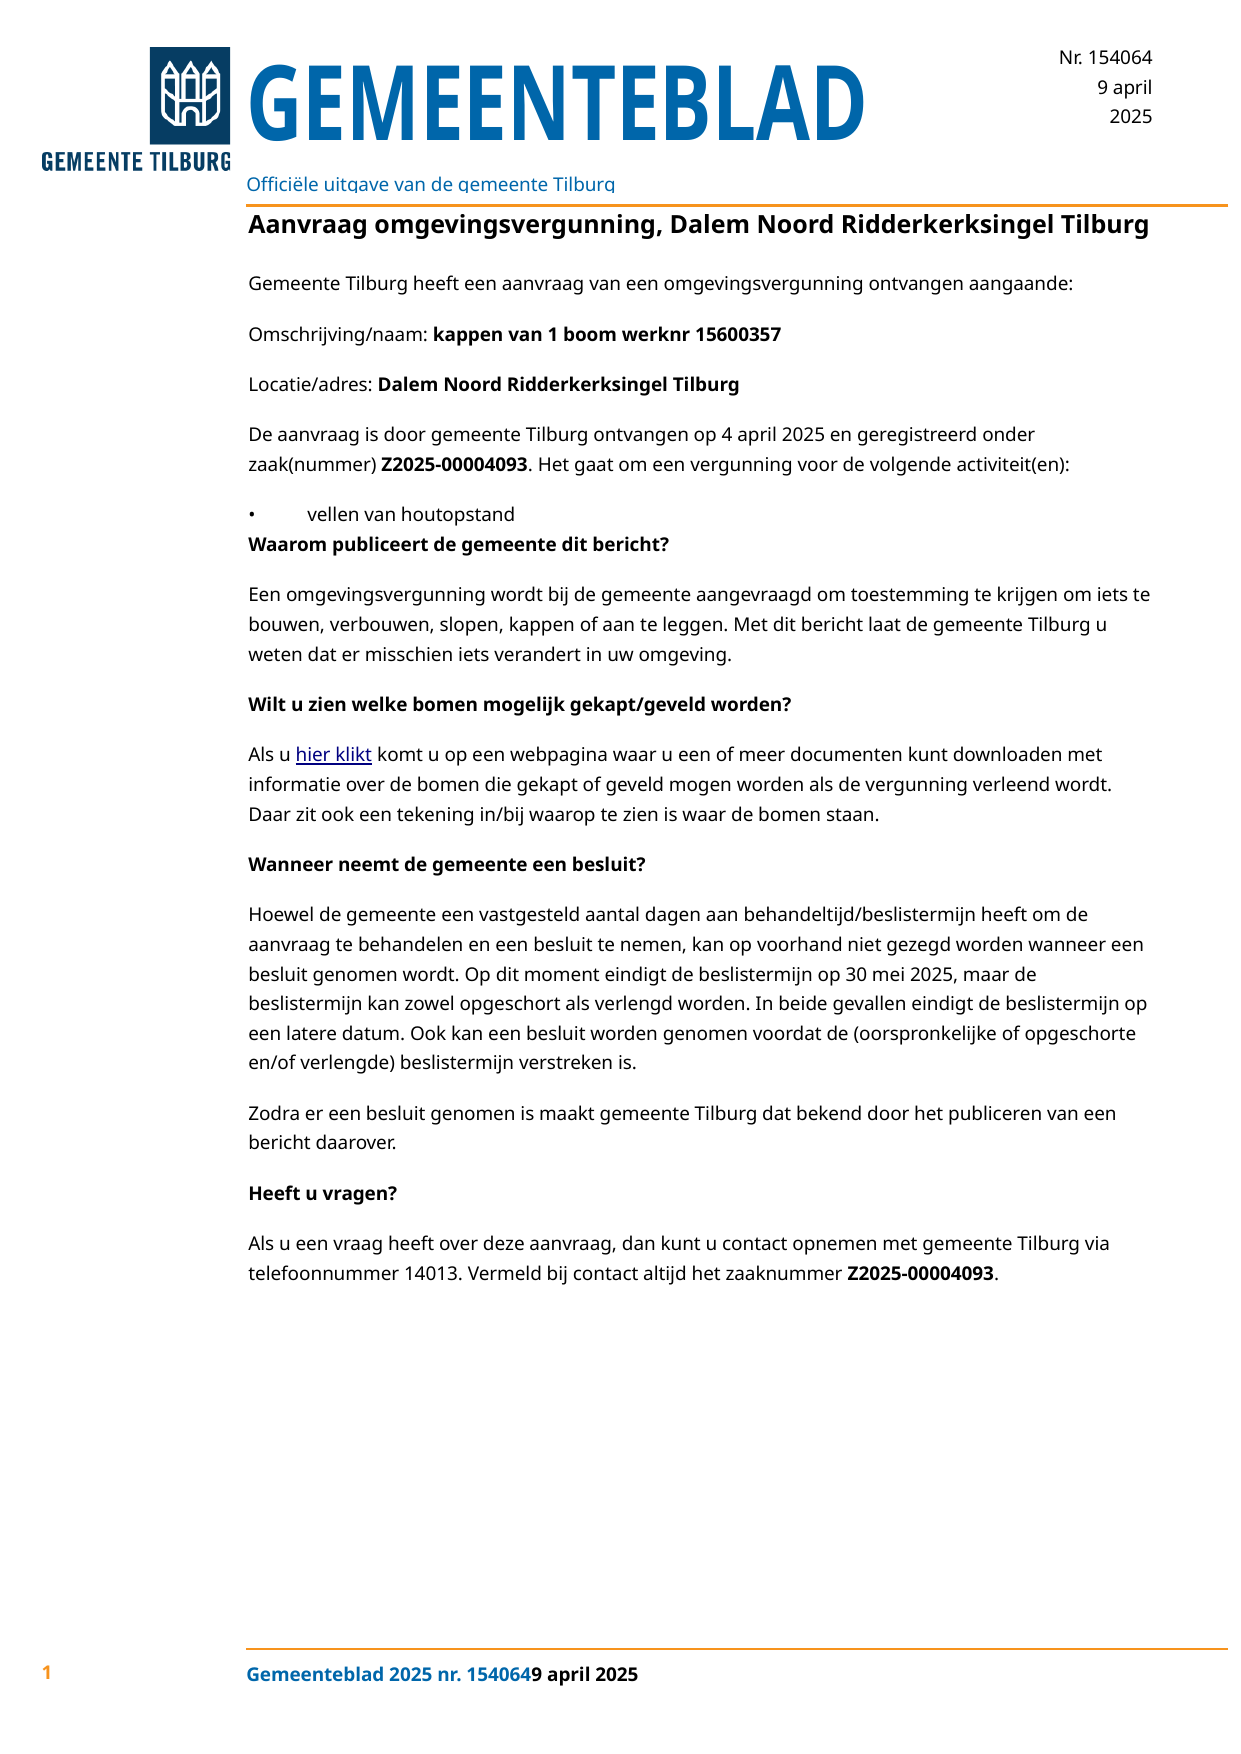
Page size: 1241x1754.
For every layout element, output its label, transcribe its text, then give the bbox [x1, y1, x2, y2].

text Zodra er een besluit genomen is maakt gemeente Tilburg dat bekend door het publiceren van een bericht daarover. [248, 1100, 1152, 1155]
text De aanvraag is door gemeente Tilburg ontvangen op 4 april 2025 en geregistreerd onder zaak(nummer) Z2025-00004093. Het gaat om een vergunning voor de volgende activiteit(en): [248, 422, 1152, 477]
list vellen van houtopstand [248, 502, 1152, 527]
text Wanneer neemt de gemeente een besluit? [248, 851, 1152, 877]
text Gemeente Tilburg heeft een aanvraag van een omgevingsvergunning ontvangen aangaande: [248, 270, 1152, 296]
text Als u een vraag heeft over deze aanvraag, dan kunt u contact opnemen met gemeente Tilburg via telefoonnummer 14013. Vermeld bij contact altijd het zaaknummer Z2025-00004093. [248, 1230, 1152, 1286]
text Omschrijving/naam: kappen van 1 boom werknr 15600357 [248, 321, 1152, 346]
text Heeft u vragen? [248, 1180, 1152, 1206]
text Aanvraag omgevingsvergunning, Dalem Noord Ridderkerksingel Tilburg [248, 207, 1152, 241]
text Als u hier klikt komt u op een webpagina waar u een of meer documenten kunt downloaden met informatie over de bomen die gekapt of geveld mogen worden als de vergunning verleend wordt. Daar zit ook een tekening in/bij waarop te zien is waar de bomen staan. [248, 742, 1152, 826]
text Een omgevingsvergunning wordt bij de gemeente aangevraagd om toestemming te krijgen om iets te bouwen, verbouwen, slopen, kappen of aan te leggen. Met dit bericht laat de gemeente Tilburg u weten dat er misschien iets verandert in uw omgeving. [248, 582, 1152, 666]
text Wilt u zien welke bomen mogelijk gekapt/geveld worden? [248, 691, 1152, 717]
text Waarom publiceert de gemeente dit bericht? [248, 531, 1152, 557]
picture [41, 47, 231, 172]
text Hoewel de gemeente een vastgesteld aantal dagen aan behandeltijd/beslistermijn heeft om de aanvraag te behandelen en een besluit te nemen, kan op voorhand niet gezegd worden wanneer een besluit genomen wordt. Op dit moment eindigt de beslistermijn op 30 mei 2025, maar de beslistermijn kan zowel opgeschort als verlengd worden. In beide gevallen eindigt de beslistermijn op een latere datum. Ook kan een besluit worden genomen voordat de (oorspronkelijke of opgeschorte en/of verlengde) beslistermijn verstreken is. [248, 902, 1152, 1075]
text Locatie/adres: Dalem Noord Ridderkerksingel Tilburg [248, 371, 1152, 397]
